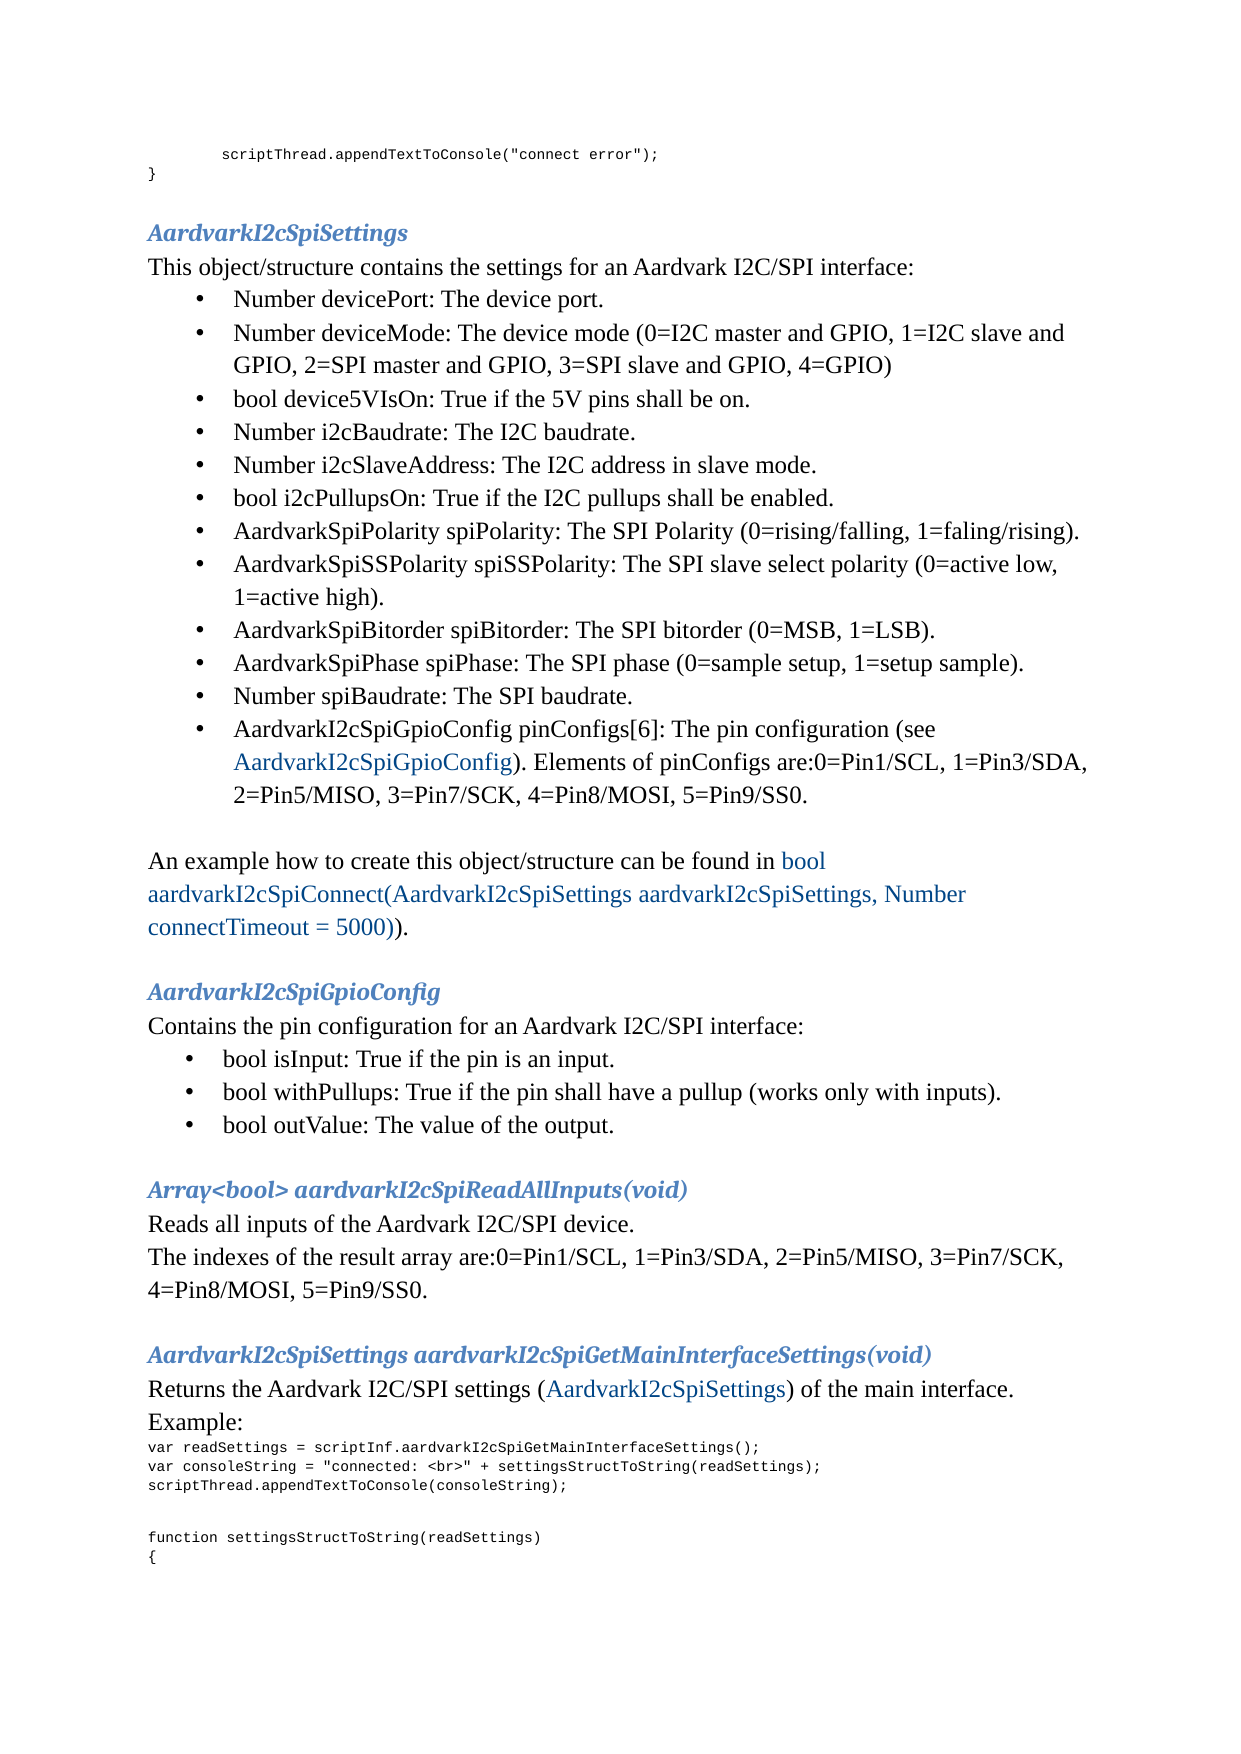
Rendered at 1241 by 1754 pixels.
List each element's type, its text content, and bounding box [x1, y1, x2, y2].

list Number devicePort: The device port. [196, 284, 1093, 313]
text var consoleString = "connected: <br>" + settingsStructToString(readSettings); [148, 1459, 1093, 1476]
text The indexes of the result array are:0=Pin1/SCL, 1=Pin3/SDA, 2=Pin5/MISO, 3=Pin7/SCK, 4=Pin8/MOSI, 5=Pin9/SS0. [148, 1242, 1093, 1304]
text function settingsStructToString(readSettings) [148, 1530, 1093, 1547]
list bool outValue: The value of the output. [185, 1110, 1093, 1139]
text Example: [148, 1407, 1093, 1436]
text Contains the pin configuration for an Aardvark I2C/SPI interface: [148, 1011, 1093, 1040]
text Returns the Aardvark I2C/SPI settings (AardvarkI2cSpiSettings) of the main interface. [148, 1374, 1093, 1403]
text scriptThread.appendTextToConsole("connect error"); [148, 148, 1093, 164]
subtitle AardvarkI2cSpiSettings aardvarkI2cSpiGetMainInterfaceSettings(void) [148, 1341, 1093, 1370]
text { [148, 1549, 1093, 1566]
list AardvarkSpiPolarity spiPolarity: The SPI Polarity (0=rising/falling, 1=faling/rising). [196, 516, 1093, 544]
text scriptThread.appendTextToConsole(consoleString); [148, 1478, 1093, 1495]
text } [148, 167, 1093, 183]
list bool isInput: True if the pin is an input. [185, 1044, 1093, 1073]
text Reads all inputs of the Aardvark I2C/SPI device. [148, 1209, 1093, 1238]
list AardvarkSpiSSPolarity spiSSPolarity: The SPI slave select polarity (0=active low, 1=active high). [196, 549, 1093, 611]
subtitle Array<bool> aardvarkI2cSpiReadAllInputs(void) [148, 1176, 1093, 1205]
list AardvarkSpiBitorder spiBitorder: The SPI bitorder (0=MSB, 1=LSB). [196, 615, 1093, 643]
text This object/structure contains the settings for an Aardvark I2C/SPI interface: [148, 252, 1093, 280]
list bool i2cPullupsOn: True if the I2C pullups shall be enabled. [196, 483, 1093, 511]
text An example how to create this object/structure can be found in bool aardvarkI2cSpiConnect(AardvarkI2cSpiSettings aardvarkI2cSpiSettings, Number connectTimeout = 5000)). [148, 846, 1093, 941]
subtitle AardvarkI2cSpiSettings [148, 218, 1093, 247]
list bool withPullups: True if the pin shall have a pullup (works only with inputs). [185, 1077, 1093, 1106]
text var readSettings = scriptInf.aardvarkI2cSpiGetMainInterfaceSettings(); [148, 1440, 1093, 1457]
list bool device5VIsOn: True if the 5V pins shall be on. [196, 384, 1093, 412]
list Number deviceMode: The device mode (0=I2C master and GPIO, 1=I2C slave and GPIO, 2=SPI master and GPIO, 3=SPI slave and GPIO, 4=GPIO) [196, 318, 1093, 379]
list Number i2cBaudrate: The I2C baudrate. [196, 417, 1093, 445]
list AardvarkI2cSpiGpioConfig pinConfigs[6]: The pin configuration (see AardvarkI2cSpiGpioConfig). Elements of pinConfigs are:0=Pin1/SCL, 1=Pin3/SDA, 2=Pin5/MISO, 3=Pin7/SCK, 4=Pin8/MOSI, 5=Pin9/SS0. [196, 714, 1093, 809]
list AardvarkSpiPhase spiPhase: The SPI phase (0=sample setup, 1=setup sample). [196, 648, 1093, 677]
list Number i2cSlaveAddress: The I2C address in slave mode. [196, 450, 1093, 478]
subtitle AardvarkI2cSpiGpioConfig [148, 978, 1093, 1007]
list Number spiBaudrate: The SPI baudrate. [196, 681, 1093, 709]
